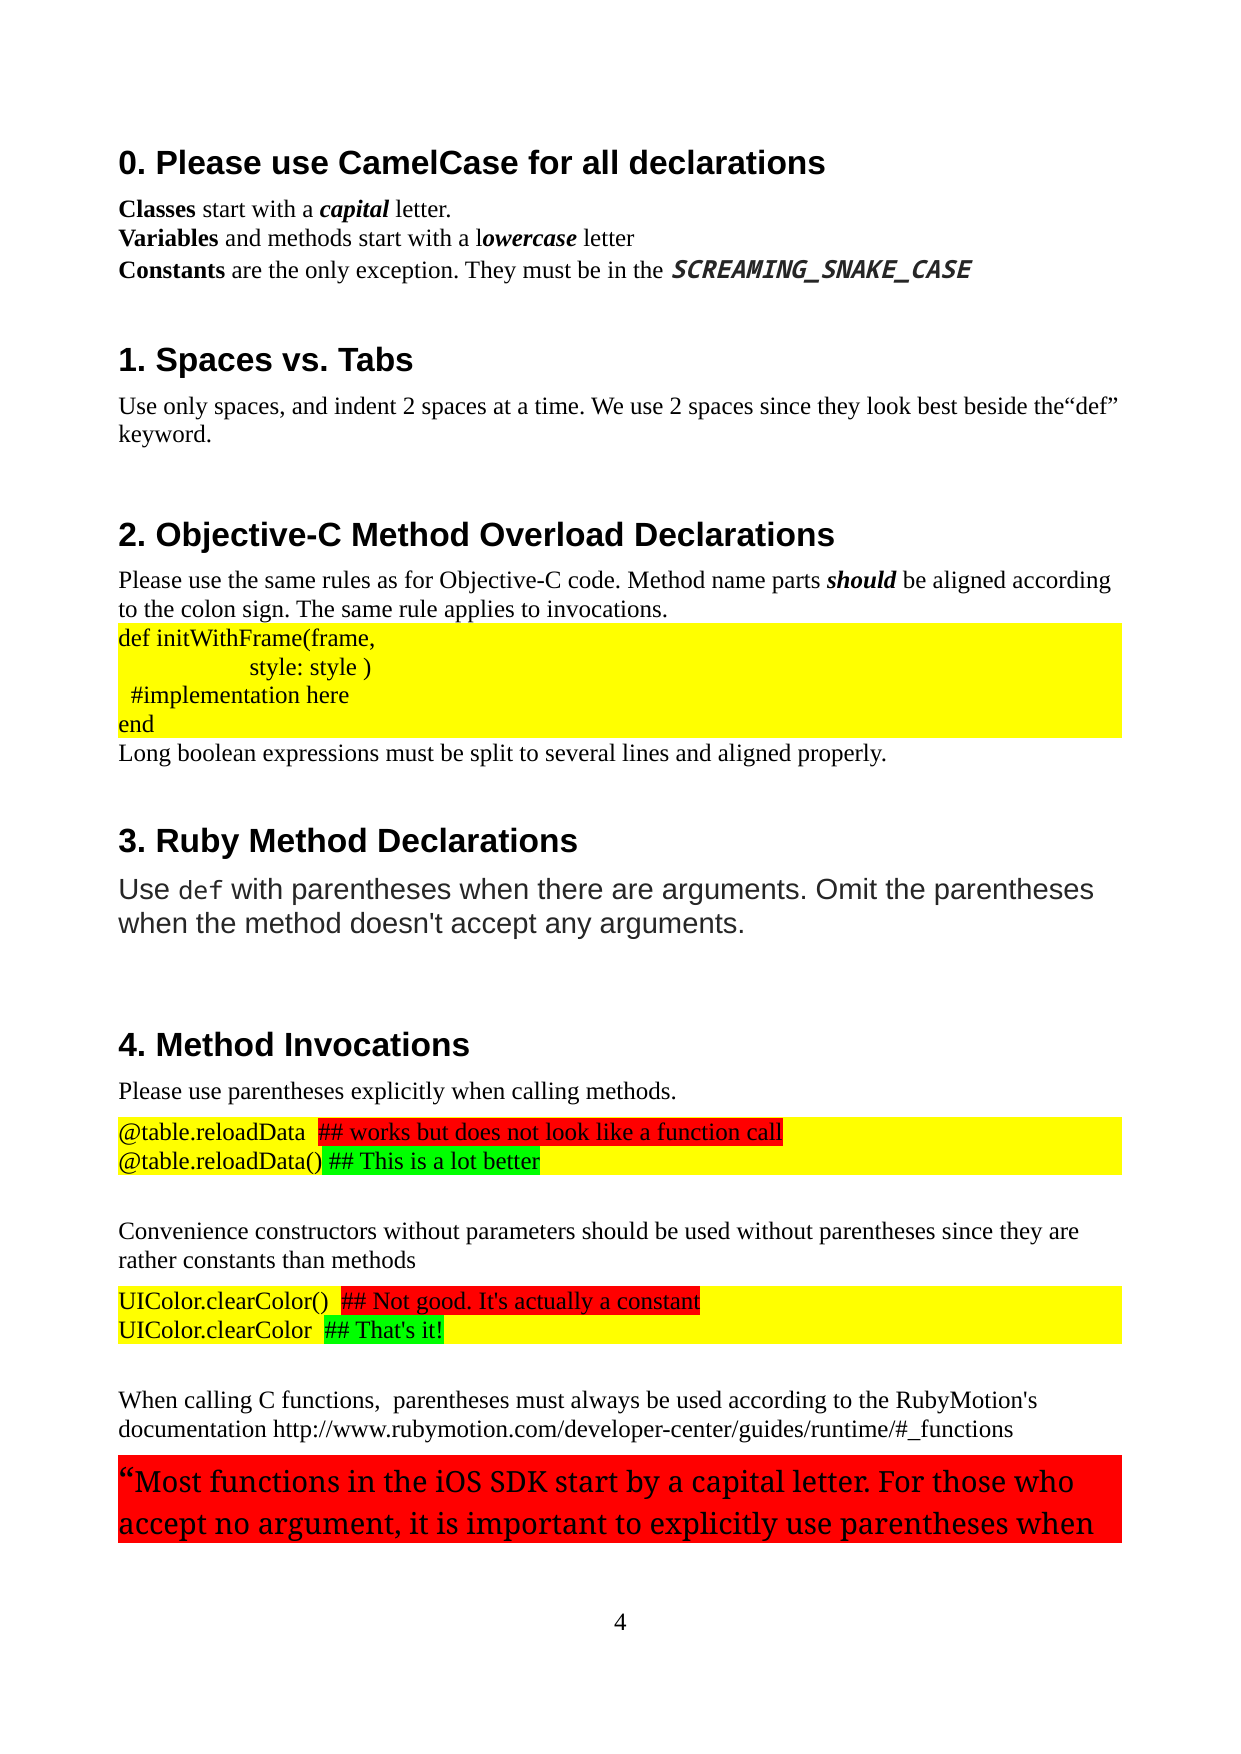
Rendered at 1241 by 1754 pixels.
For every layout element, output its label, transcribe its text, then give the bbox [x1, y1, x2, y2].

text @table.reloadData() ## This is a lot better [118, 1146, 1122, 1175]
text UIColor.clearColor() ## Not good. It's actually a constant [118, 1286, 1122, 1315]
text #implementation here [118, 681, 1122, 709]
subtitle 1. Spaces vs. Tabs [118, 339, 1122, 378]
text def initWithFrame(frame, [118, 623, 1122, 652]
text @table.reloadData ## works but does not look like a function call [118, 1117, 1122, 1146]
text Constants are the only exception. They must be in the SCREAMING_SNAKE_CASE [118, 252, 1122, 286]
subtitle 3. Ruby Method Declarations [118, 821, 1122, 859]
text Please use the same rules as for Objective-C code. Method name parts should be aligned according to the colon sign. The same rule applies to invocations. [118, 566, 1122, 623]
subtitle 0. Please use CamelCase for all declarations [118, 143, 1122, 182]
text Convenience constructors without parameters should be used without parentheses since they are rather constants than methods [118, 1216, 1122, 1274]
text UIColor.clearColor ## That's it! [118, 1315, 1122, 1344]
text Long boolean expressions must be split to several lines and aligned properly. [118, 738, 1122, 767]
text style: style ) [118, 652, 1122, 681]
subtitle 4. Method Invocations [118, 1025, 1122, 1064]
text When calling C functions, parentheses must always be used according to the RubyMotion's documentation http://www.rubymotion.com/developer-center/guides/runtime/#_functions [118, 1385, 1122, 1442]
text end [118, 709, 1122, 738]
subtitle 2. Objective-C Method Overload Declarations [118, 514, 1122, 553]
text Use def with parentheses when there are arguments. Omit the parentheses when the method doesn't accept any arguments. [118, 872, 1122, 940]
text Variables and methods start with a lowercase letter [118, 223, 1122, 252]
text Use only spaces, and indent 2 spaces at a time. We use 2 spaces since they look best beside the“def” keyword. [118, 391, 1122, 448]
text Classes start with a capital letter. [118, 194, 1122, 223]
text Please use parentheses explicitly when calling methods. [118, 1076, 1122, 1105]
text “Most functions in the iOS SDK start by a capital letter. For those who accept no argument, it is important to explicitly use parentheses when [118, 1455, 1122, 1543]
